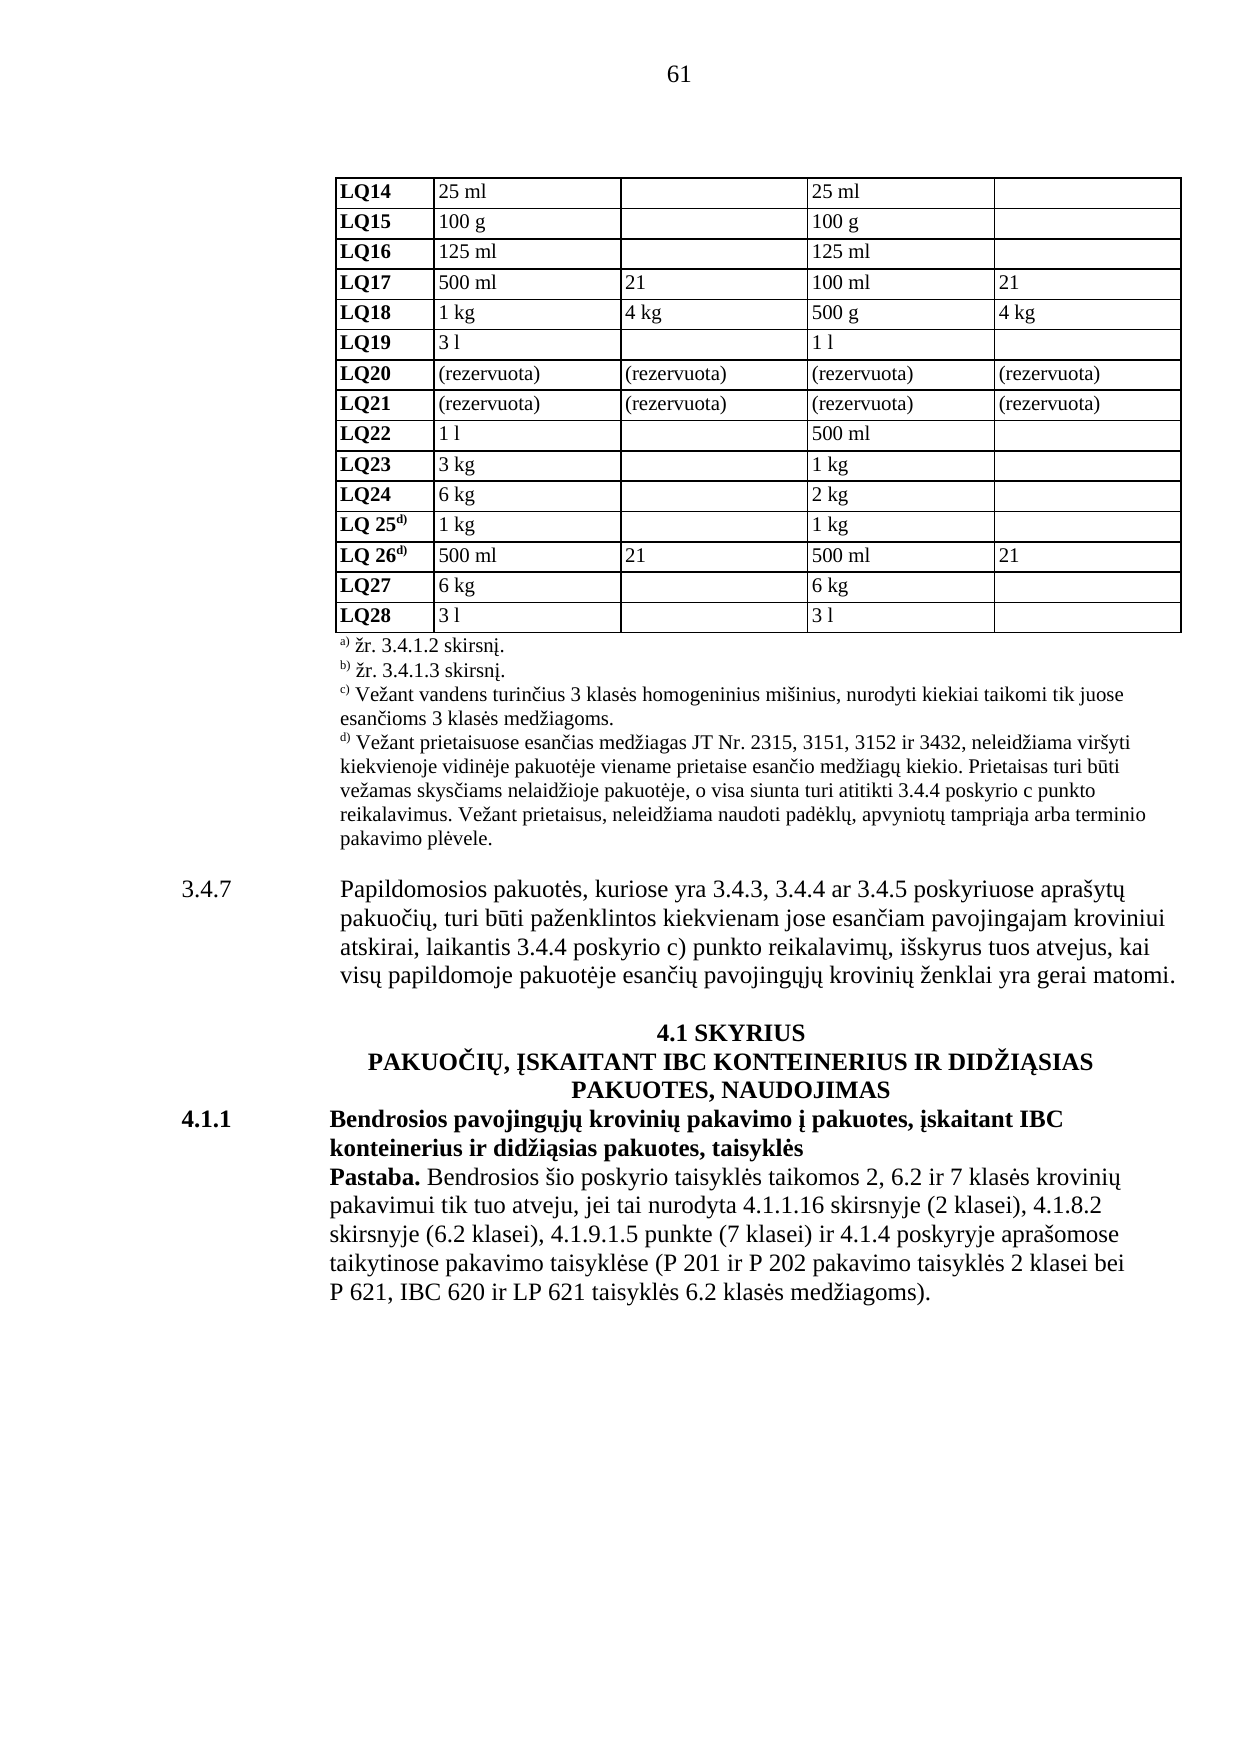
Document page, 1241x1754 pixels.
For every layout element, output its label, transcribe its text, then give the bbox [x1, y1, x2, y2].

table_cell LQ18 [337, 300, 433, 329]
table_cell 6 kg [435, 482, 620, 511]
table_cell [177, 299, 335, 329]
table_cell [177, 329, 335, 359]
table_cell [177, 480, 335, 511]
table_header [321, 1018, 325, 1047]
table_cell 100 ml [808, 270, 994, 298]
table_header [177, 1018, 181, 1047]
table_cell (rezervuota) [622, 361, 807, 389]
table_cell 125 ml [808, 240, 994, 268]
table_cell (rezervuota) [808, 361, 994, 389]
table_cell 3 kg [435, 452, 620, 480]
table_cell 100 g [435, 209, 620, 238]
table_cell LQ14 [337, 179, 433, 207]
table_cell LQ20 [337, 361, 433, 389]
table_cell (rezervuota) [995, 391, 1180, 420]
table_cell [622, 330, 807, 359]
table_cell 3 l [435, 603, 620, 632]
table_cell [177, 389, 335, 420]
table_cell 21 [995, 543, 1180, 571]
table_cell LQ19 [337, 330, 433, 359]
table_cell [995, 482, 1180, 511]
table_cell 25 ml [808, 179, 994, 207]
table_cell [177, 571, 335, 602]
table_cell [177, 420, 335, 450]
table_cell [177, 177, 335, 207]
table_cell LQ 25d) [337, 512, 433, 541]
table_cell [995, 452, 1180, 480]
table_cell 3 l [808, 603, 994, 632]
table_cell [1175, 1190, 1181, 1305]
table_cell [622, 603, 807, 632]
table_cell [177, 541, 335, 571]
table_cell [995, 240, 1180, 268]
table_cell [995, 573, 1180, 602]
table_cell [177, 602, 335, 632]
table_cell LQ23 [337, 452, 433, 480]
table_cell [1137, 1190, 1175, 1305]
table_cell 21 [995, 270, 1180, 298]
table_cell (rezervuota) [808, 391, 994, 420]
table_cell [177, 208, 335, 238]
table_cell 100 g [808, 209, 994, 238]
table_cell 1 l [808, 330, 994, 359]
table_cell 4 kg [622, 300, 807, 329]
table_cell LQ16 [337, 240, 433, 268]
table_cell [622, 179, 807, 207]
table_cell [177, 511, 335, 541]
table_cell LQ22 [337, 421, 433, 450]
table_cell [1175, 1133, 1181, 1162]
table_cell [177, 1162, 325, 1305]
table_cell LQ15 [337, 209, 433, 238]
table_cell 3.4.7 [177, 874, 336, 989]
table_cell 500 ml [808, 543, 994, 571]
table_cell [177, 359, 335, 389]
table_cell 6 kg [808, 573, 994, 602]
table_cell 2 kg [808, 482, 994, 511]
table_cell [995, 330, 1180, 359]
table_cell LQ24 [337, 482, 433, 511]
table_cell 1 kg [808, 452, 994, 480]
table_cell 500 ml [435, 270, 620, 298]
table_cell LQ28 [337, 603, 433, 632]
table_cell 21 [622, 270, 807, 298]
table_cell [177, 1047, 325, 1104]
table_cell [622, 452, 807, 480]
table_cell LQ21 [337, 391, 433, 420]
table_cell [995, 179, 1180, 207]
table_cell (rezervuota) [435, 391, 620, 420]
table_cell [177, 238, 335, 268]
table_cell [622, 573, 807, 602]
table_cell LQ 26d) [337, 543, 433, 571]
table_cell 21 [622, 543, 807, 571]
table_cell LQ27 [337, 573, 433, 602]
table_cell LQ17 [337, 270, 433, 298]
table_cell 500 g [808, 300, 994, 329]
table_cell 125 ml [435, 240, 620, 268]
table_cell 3 l [435, 330, 620, 359]
table_cell [177, 268, 335, 298]
table_cell (rezervuota) [435, 361, 620, 389]
table_cell [622, 512, 807, 541]
table_cell [995, 512, 1180, 541]
table_cell [1137, 1133, 1175, 1162]
table_cell [622, 209, 807, 238]
table_cell 1 kg [435, 300, 620, 329]
table_cell 4.1.1 [177, 1104, 325, 1162]
table_cell (rezervuota) [622, 391, 807, 420]
table_cell [177, 450, 335, 480]
table_cell 6 kg [435, 573, 620, 602]
table_cell 25 ml [435, 179, 620, 207]
table_cell [622, 482, 807, 511]
table_cell (rezervuota) [995, 361, 1180, 389]
table_cell 1 kg [435, 512, 620, 541]
table_cell [177, 632, 336, 874]
table_cell [995, 603, 1180, 632]
table_cell [1137, 1075, 1175, 1104]
table_cell [622, 421, 807, 450]
table_cell [995, 209, 1180, 238]
table_cell 4 kg [995, 300, 1180, 329]
table_cell [995, 421, 1180, 450]
table_cell 1 l [435, 421, 620, 450]
table_cell [622, 240, 807, 268]
table_cell [1175, 1075, 1181, 1104]
table_cell 500 ml [435, 543, 620, 571]
table_cell 500 ml [808, 421, 994, 450]
table_cell 1 kg [808, 512, 994, 541]
